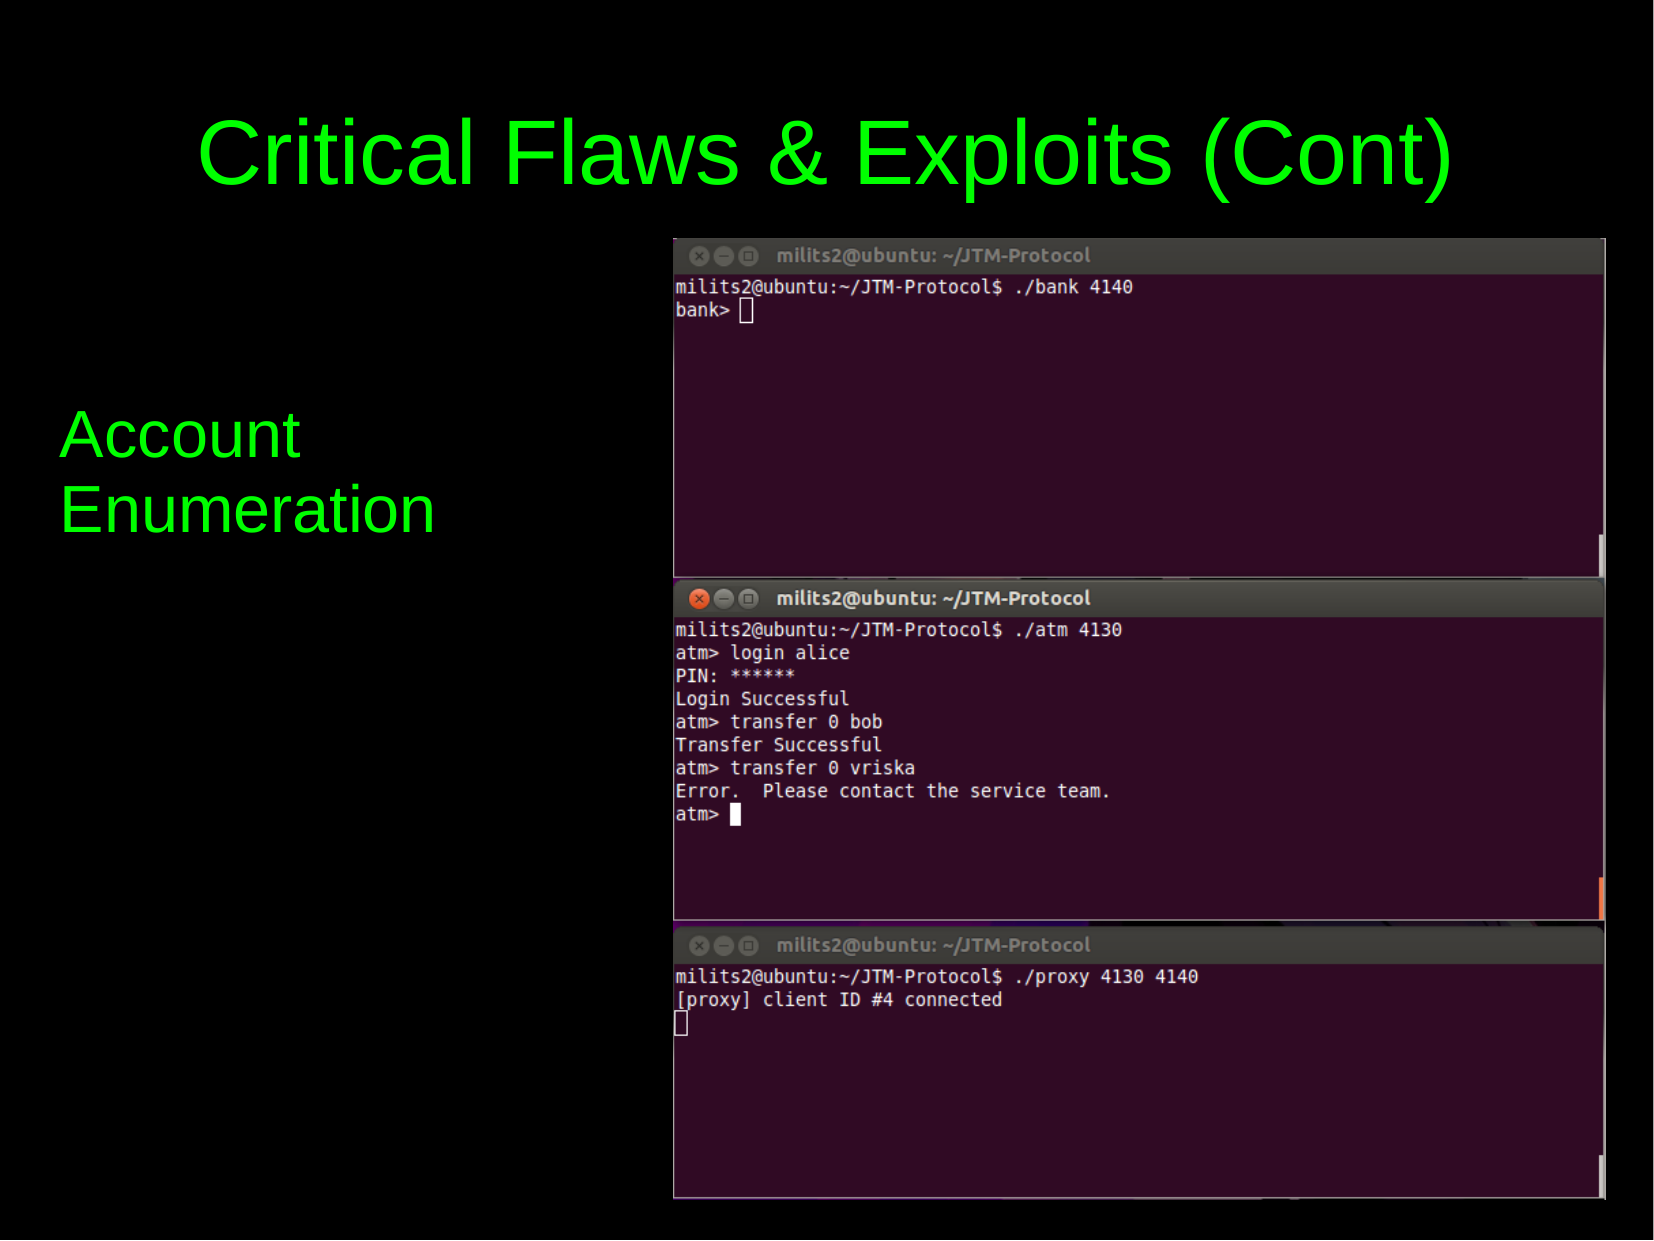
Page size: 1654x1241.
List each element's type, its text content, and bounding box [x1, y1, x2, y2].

text_box Account Enumeration [45, 390, 631, 555]
title Critical Flaws & Exploits (Cont) [82, 49, 1571, 257]
picture [673, 238, 1606, 1201]
